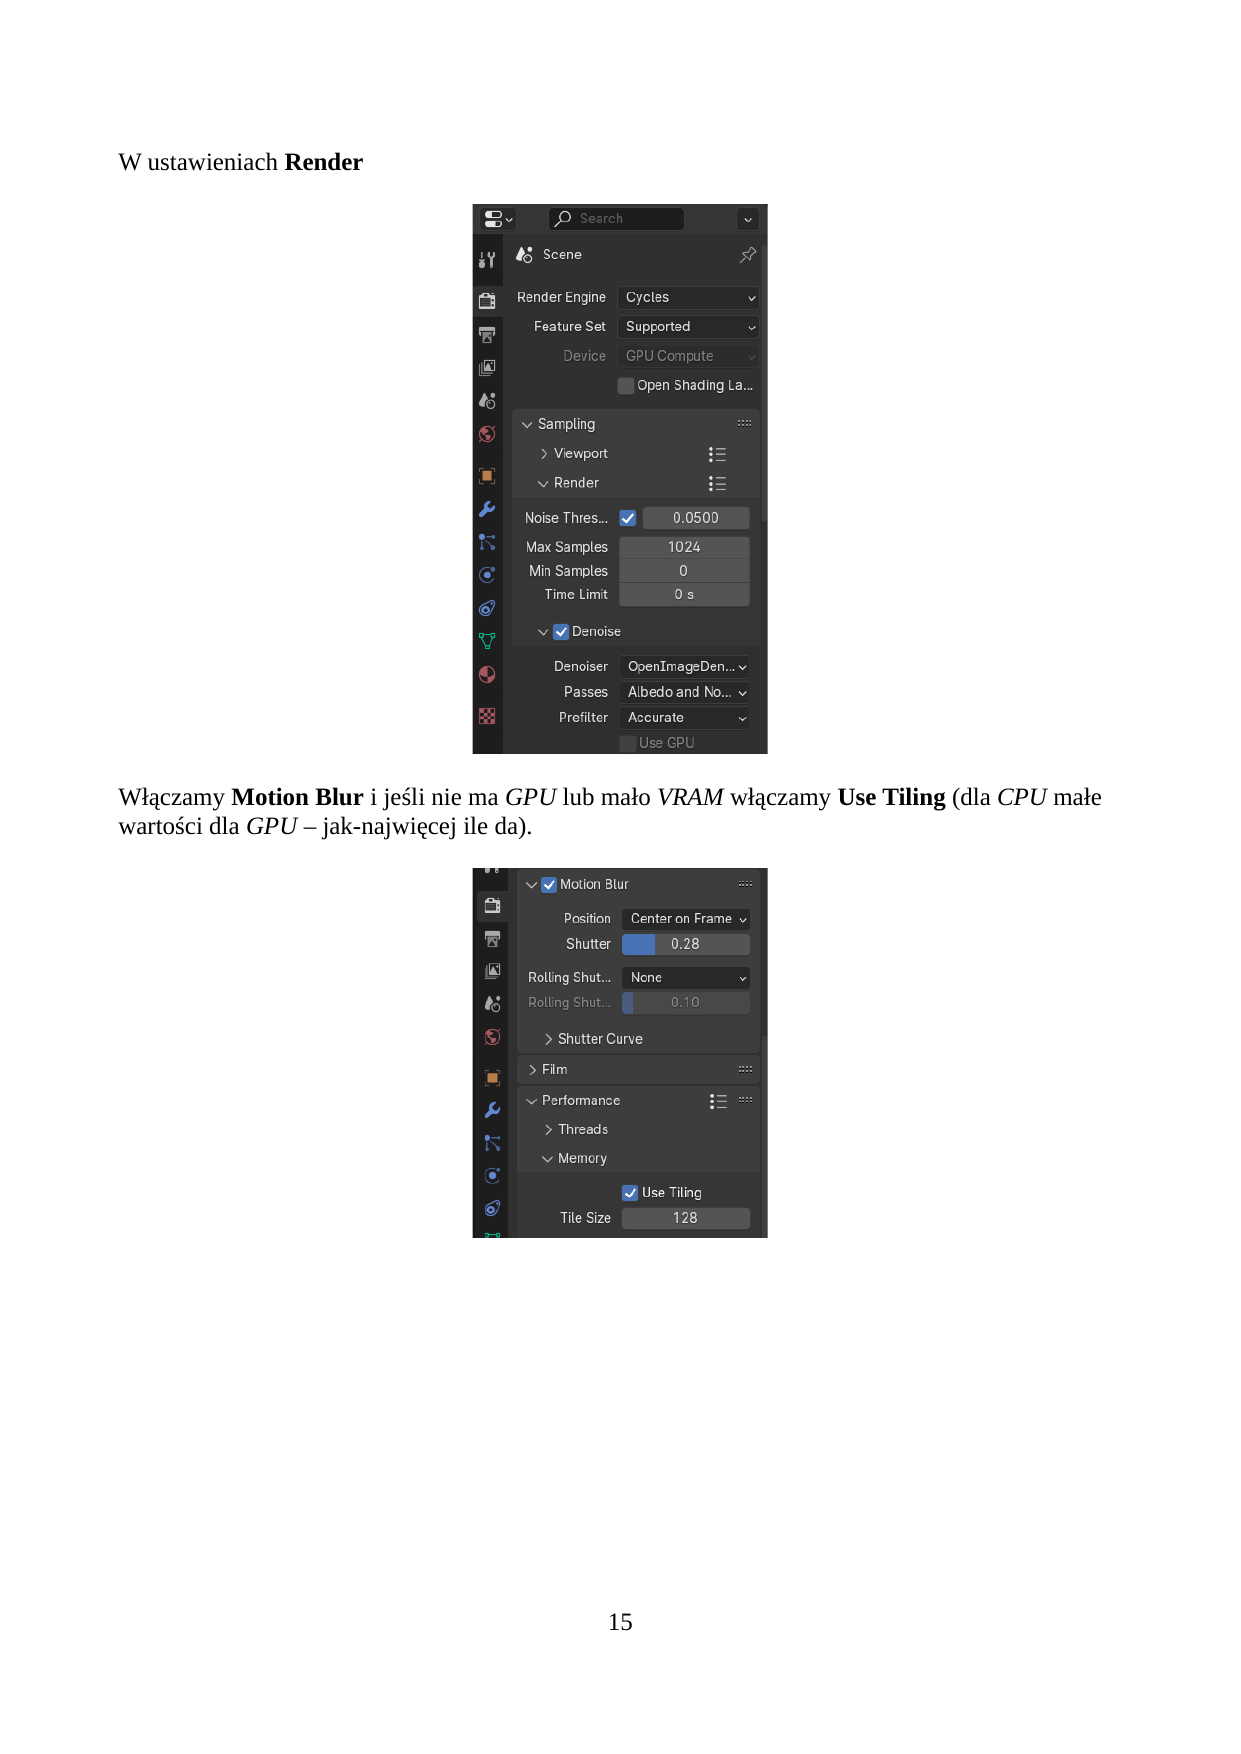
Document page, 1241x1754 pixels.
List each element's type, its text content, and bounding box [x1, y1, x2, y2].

picture [472, 868, 768, 1238]
text W ustawieniach Render [118, 147, 1122, 176]
text Włączamy Motion Blur i jeśli nie ma GPU lub mało VRAM włączamy Use Tiling (dla CPU małe wartości dla GPU – jak-najwięcej ile da). [118, 782, 1122, 840]
picture [472, 204, 768, 754]
